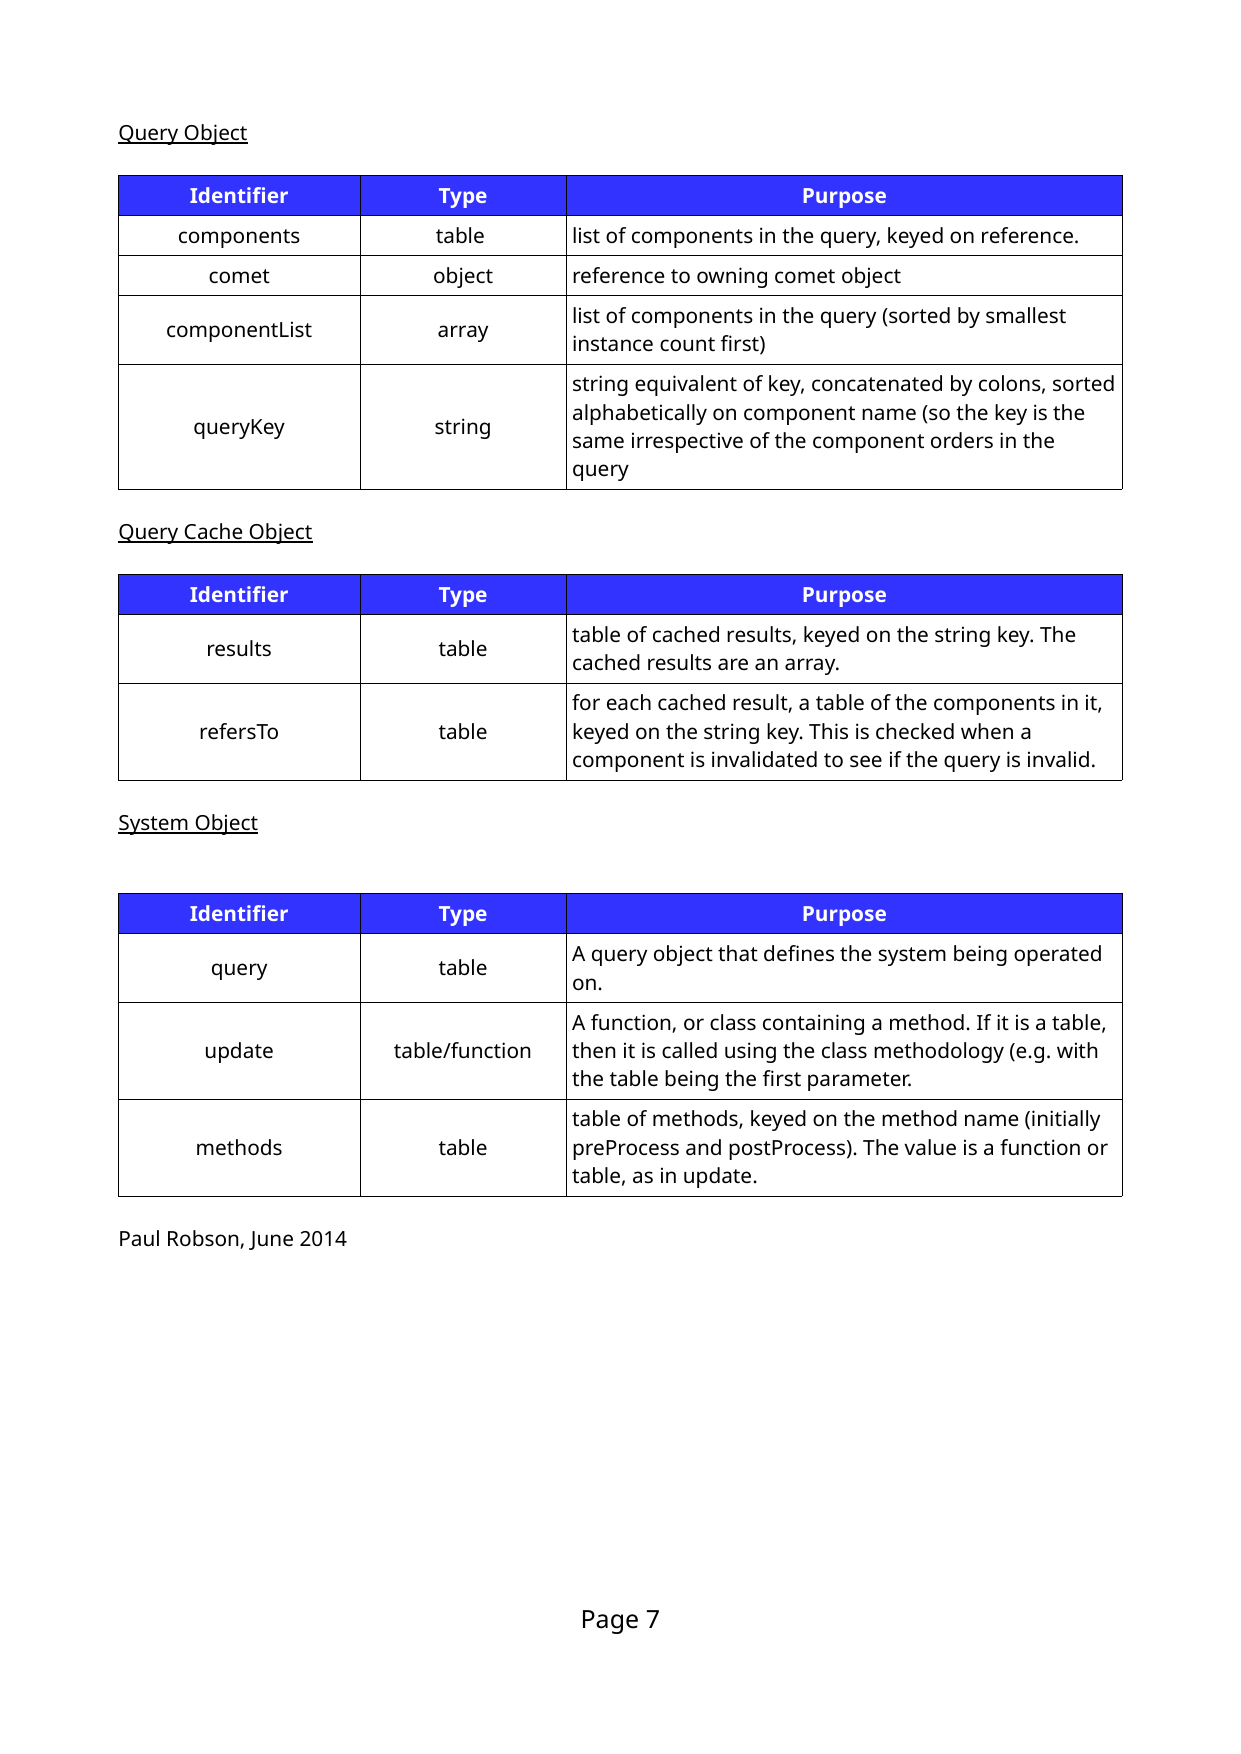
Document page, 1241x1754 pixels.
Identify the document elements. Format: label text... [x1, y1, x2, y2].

table_cell table of methods, keyed on the method name (initially preProcess and postProcess). The value is a function or table, as in update. [567, 1100, 1122, 1196]
text Query Cache Object [118, 517, 1122, 546]
text Query Object [118, 118, 1122, 147]
table_cell query [119, 934, 360, 1002]
table_cell componentList [119, 296, 360, 363]
table_cell table of cached results, keyed on the string key. The cached results are an array. [567, 615, 1122, 683]
table_cell object [361, 256, 566, 295]
table_header Type [361, 575, 566, 614]
table_cell list of components in the query, keyed on reference. [567, 216, 1122, 255]
table_cell list of components in the query (sorted by smallest instance count first) [567, 296, 1122, 363]
table_cell update [119, 1003, 360, 1099]
table_cell string [361, 365, 566, 489]
table_cell methods [119, 1100, 360, 1196]
table_header Identifier [119, 176, 360, 215]
table_cell for each cached result, a table of the components in it, keyed on the string key. This is checked when a component is invalidated to see if the query is invalid. [567, 684, 1122, 779]
table_cell comet [119, 256, 360, 295]
table_header Identifier [119, 575, 360, 614]
table_header Type [361, 894, 566, 933]
table_cell table [361, 934, 566, 1002]
table_cell A function, or class containing a method. If it is a table, then it is called using the class methodology (e.g. with the table being the first parameter. [567, 1003, 1122, 1099]
table_cell queryKey [119, 365, 360, 489]
table_cell array [361, 296, 566, 363]
table_cell table/function [361, 1003, 566, 1099]
text Paul Robson, June 2014 [118, 1224, 1122, 1252]
table_header Purpose [567, 575, 1122, 614]
table_header Type [361, 176, 566, 215]
table_header Purpose [567, 894, 1122, 933]
table_cell table [361, 684, 566, 779]
table_cell reference to owning comet object [567, 256, 1122, 295]
table_cell results [119, 615, 360, 683]
table_cell string equivalent of key, concatenated by colons, sorted alphabetically on component name (so the key is the same irrespective of the component orders in the query [567, 365, 1122, 489]
table_cell table [361, 615, 566, 683]
table_cell A query object that defines the system being operated on. [567, 934, 1122, 1002]
table_cell table [361, 216, 566, 255]
table_header Purpose [567, 176, 1122, 215]
table_cell table [361, 1100, 566, 1196]
table_header Identifier [119, 894, 360, 933]
text System Object [118, 808, 1122, 836]
table_cell refersTo [119, 684, 360, 779]
table_cell components [119, 216, 360, 255]
